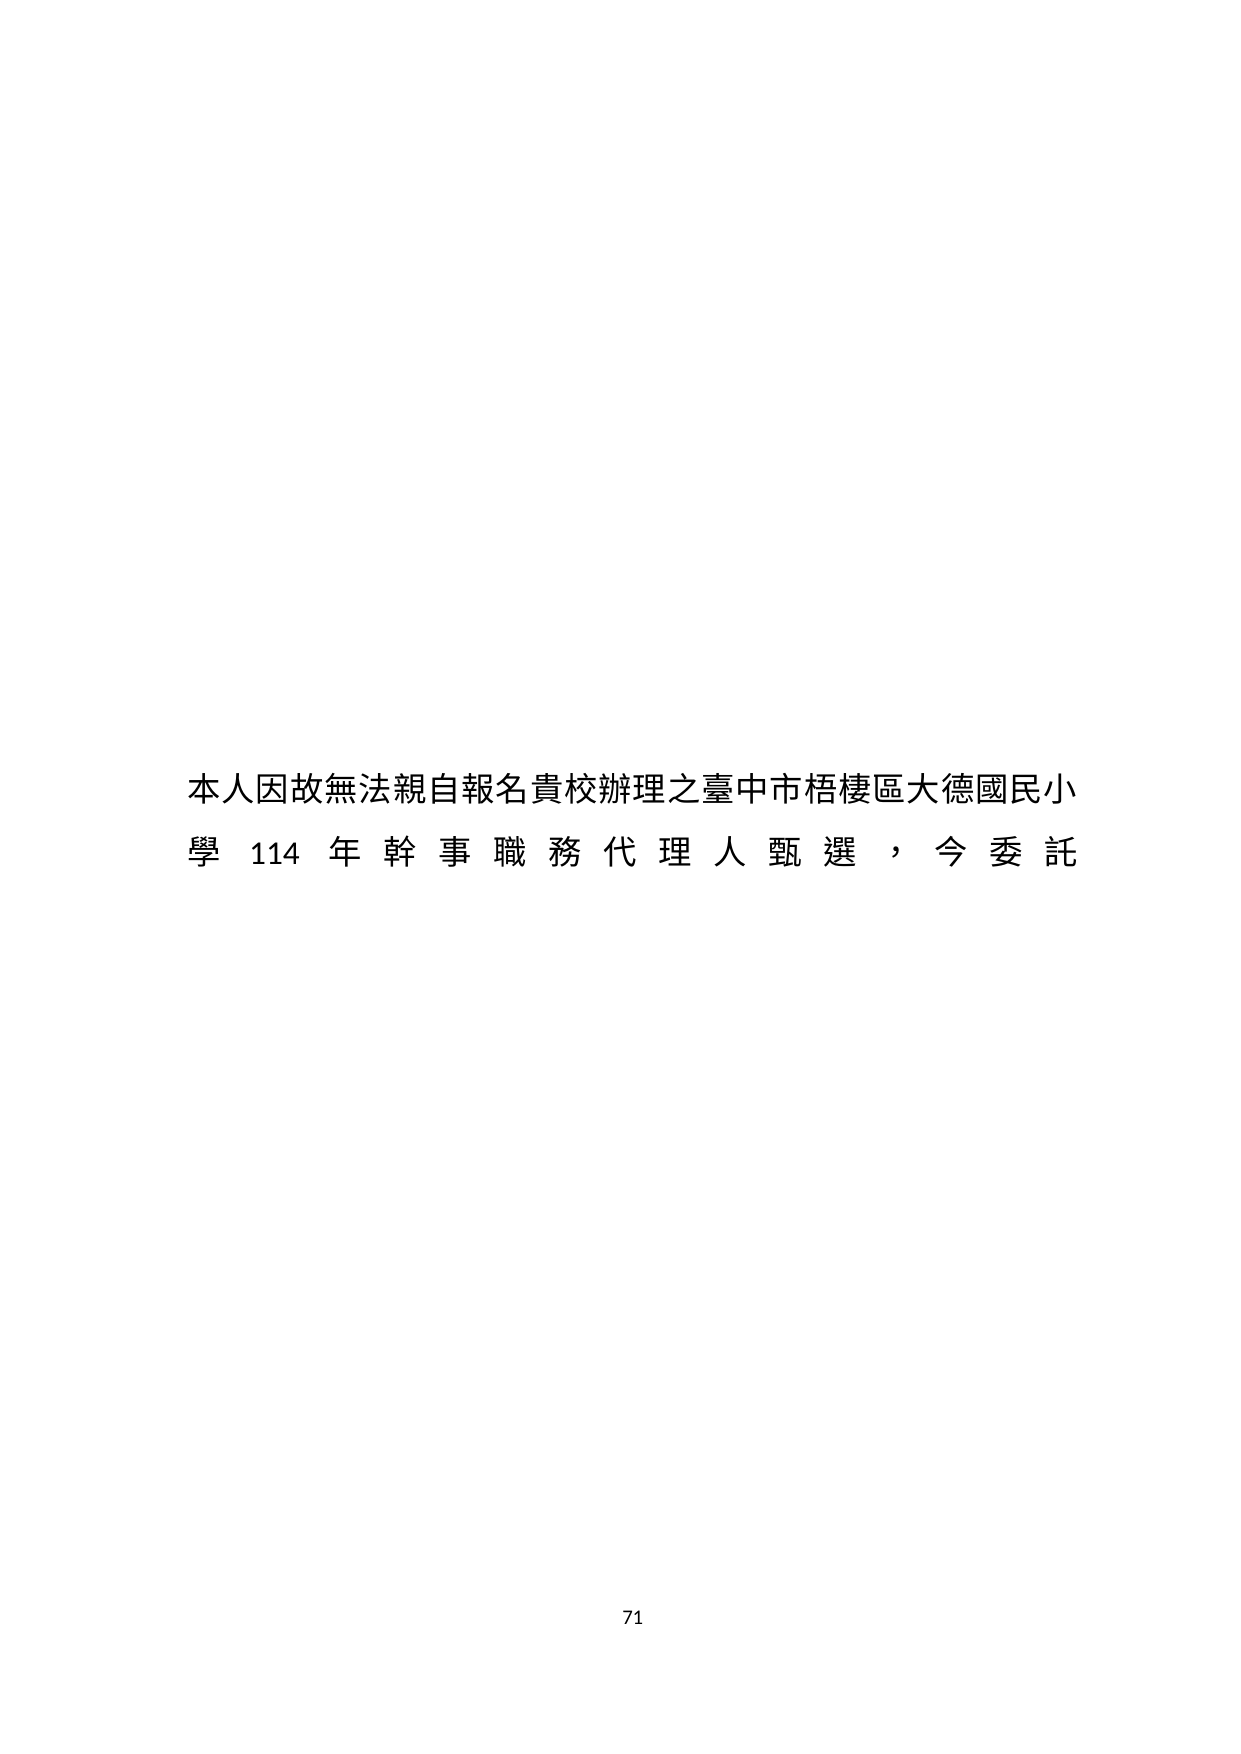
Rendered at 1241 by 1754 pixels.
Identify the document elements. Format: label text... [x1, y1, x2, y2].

text 本人因故無法親自報名貴校辦理之臺中市梧棲區大德國民小學114年幹事職務代理人甄選，今委託 [187, 746, 1078, 871]
